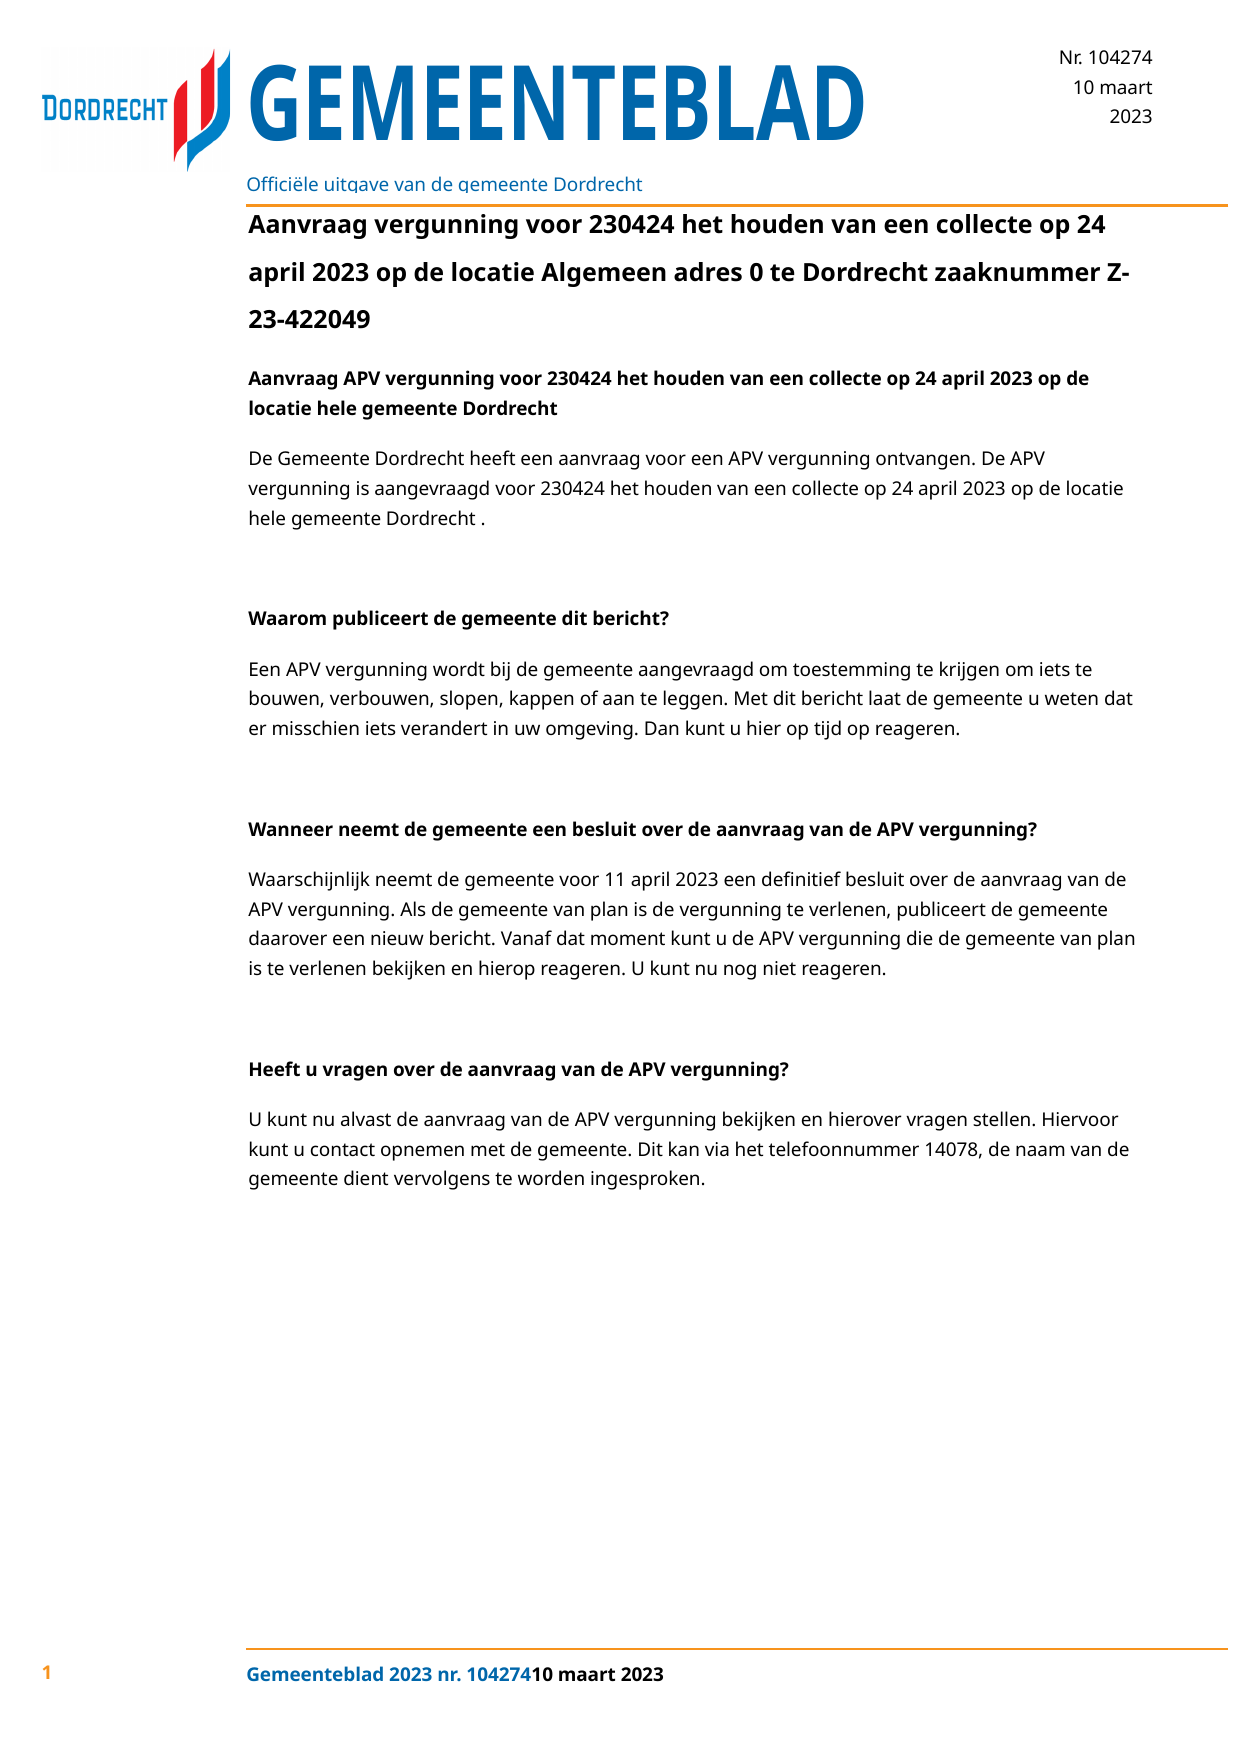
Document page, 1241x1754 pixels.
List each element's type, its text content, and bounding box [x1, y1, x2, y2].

text Heeft u vragen over de aanvraag van de APV vergunning? [248, 1056, 1152, 1082]
text Waarschijnlijk neemt de gemeente voor 11 april 2023 een definitief besluit over de aanvraag van de APV vergunning. Als de gemeente van plan is de vergunning te verlenen, publiceert de gemeente daarover een nieuw bericht. Vanaf dat moment kunt u de APV vergunning die de gemeente van plan is te verlenen bekijken en hierop reageren. U kunt nu nog niet reageren. [248, 866, 1152, 981]
text Aanvraag vergunning voor 230424 het houden van een collecte op 24 april 2023 op de locatie Algemeen adres 0 te Dordrecht zaaknummer Z-23-422049 [248, 207, 1152, 336]
text Aanvraag APV vergunning voor 230424 het houden van een collecte op 24 april 2023 op de locatie hele gemeente Dordrecht [248, 366, 1152, 421]
text Waarom publiceert de gemeente dit bericht? [248, 606, 1152, 631]
text U kunt nu alvast de aanvraag van de APV vergunning bekijken en hierover vragen stellen. Hiervoor kunt u contact opnemen met de gemeente. Dit kan via het telefoonnummer 14078, de naam van de gemeente dient vervolgens te worden ingesproken. [248, 1106, 1152, 1191]
text Een APV vergunning wordt bij de gemeente aangevraagd om toestemming te krijgen om iets te bouwen, verbouwen, slopen, kappen of aan te leggen. Met dit bericht laat de gemeente u weten dat er misschien iets verandert in uw omgeving. Dan kunt u hier op tijd op reageren. [248, 656, 1152, 741]
text Wanneer neemt de gemeente een besluit over de aanvraag van de APV vergunning? [248, 816, 1152, 842]
text De Gemeente Dordrecht heeft een aanvraag voor een APV vergunning ontvangen. De APV vergunning is aangevraagd voor 230424 het houden van een collecte op 24 april 2023 op de locatie hele gemeente Dordrecht . [248, 446, 1152, 530]
picture [41, 47, 231, 172]
